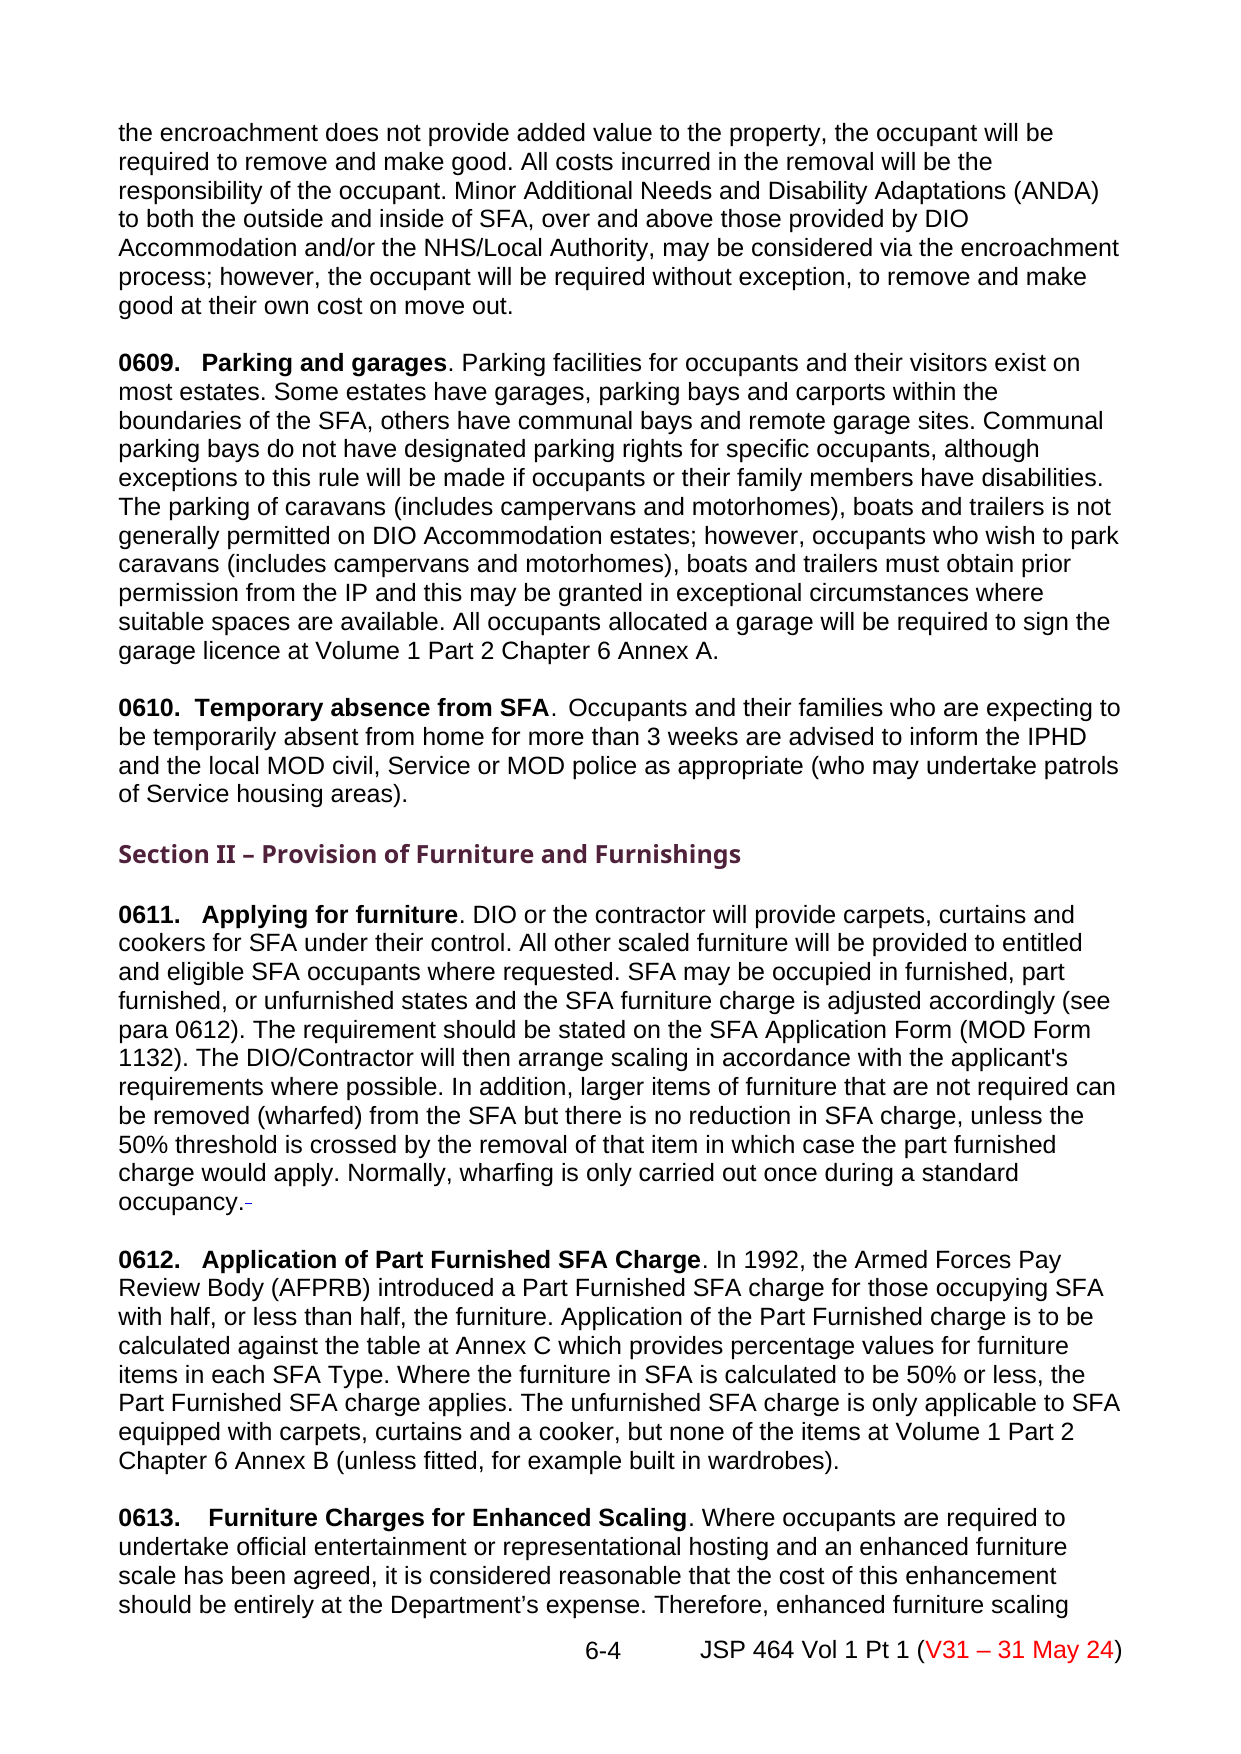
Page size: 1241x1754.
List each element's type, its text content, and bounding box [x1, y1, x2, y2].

text Section II – Provision of Furniture and Furnishings [118, 837, 1122, 871]
text 0609. Parking and garages. Parking facilities for occupants and their visitors exist on most estates. Some estates have garages, parking bays and carports within the boundaries of the SFA, others have communal bays and remote garage sites. Communal parking bays do not have designated parking rights for specific occupants, although exceptions to this rule will be made if occupants or their family members have disabilities. The parking of caravans (includes campervans and motorhomes), boats and trailers is not generally permitted on DIO Accommodation estates; however, occupants who wish to park caravans (includes campervans and motorhomes), boats and trailers must obtain prior permission from the IP and this may be granted in exceptional circumstances where suitable spaces are available. All occupants allocated a garage will be required to sign the garage licence at Volume 1 Part 2 Chapter 6 Annex A. [118, 348, 1122, 664]
text 0611. Applying for furniture. DIO or the contractor will provide carpets, curtains and cookers for SFA under their control. All other scaled furniture will be provided to entitled and eligible SFA occupants where requested. SFA may be occupied in furnished, part furnished, or unfurnished states and the SFA furniture charge is adjusted accordingly (see para 0612). The requirement should be stated on the SFA Application Form (MOD Form 1132). The DIO/Contractor will then arrange scaling in accordance with the applicant's requirements where possible. In addition, larger items of furniture that are not required can be removed (wharfed) from the SFA but there is no reduction in SFA charge, unless the 50% threshold is crossed by the removal of that item in which case the part furnished charge would apply. Normally, wharfing is only carried out once during a standard occupancy. [118, 900, 1122, 1216]
text the encroachment does not provide added value to the property, the occupant will be required to remove and make good. All costs incurred in the removal will be the responsibility of the occupant. Minor Additional Needs and Disability Adaptations (ANDA) to both the outside and inside of SFA, over and above those provided by DIO Accommodation and/or the NHS/Local Authority, may be considered via the encroachment process; however, the occupant will be required without exception, to remove and make good at their own cost on move out. [118, 118, 1122, 319]
text 0612. Application of Part Furnished SFA Charge. In 1992, the Armed Forces Pay Review Body (AFPRB) introduced a Part Furnished SFA charge for those occupying SFA with half, or less than half, the furniture. Application of the Part Furnished charge is to be calculated against the table at Annex C which provides percentage values for furniture items in each SFA Type. Where the furniture in SFA is calculated to be 50% or less, the Part Furnished SFA charge applies. The unfurnished SFA charge is only applicable to SFA equipped with carpets, curtains and a cooker, but none of the items at Volume 1 Part 2 Chapter 6 Annex B (unless fitted, for example built in wardrobes). [118, 1245, 1122, 1475]
text 0610. Temporary absence from SFA. Occupants and their families who are expecting to be temporarily absent from home for more than 3 weeks are advised to inform the IPHD and the local MOD civil, Service or MOD police as appropriate (who may undertake patrols of Service housing areas). [118, 693, 1122, 808]
text 0613. Furniture Charges for Enhanced Scaling. Where occupants are required to undertake official entertainment or representational hosting and an enhanced furniture scale has been agreed, it is considered reasonable that the cost of this enhancement should be entirely at the Department’s expense. Therefore, enhanced furniture scaling [118, 1503, 1122, 1618]
